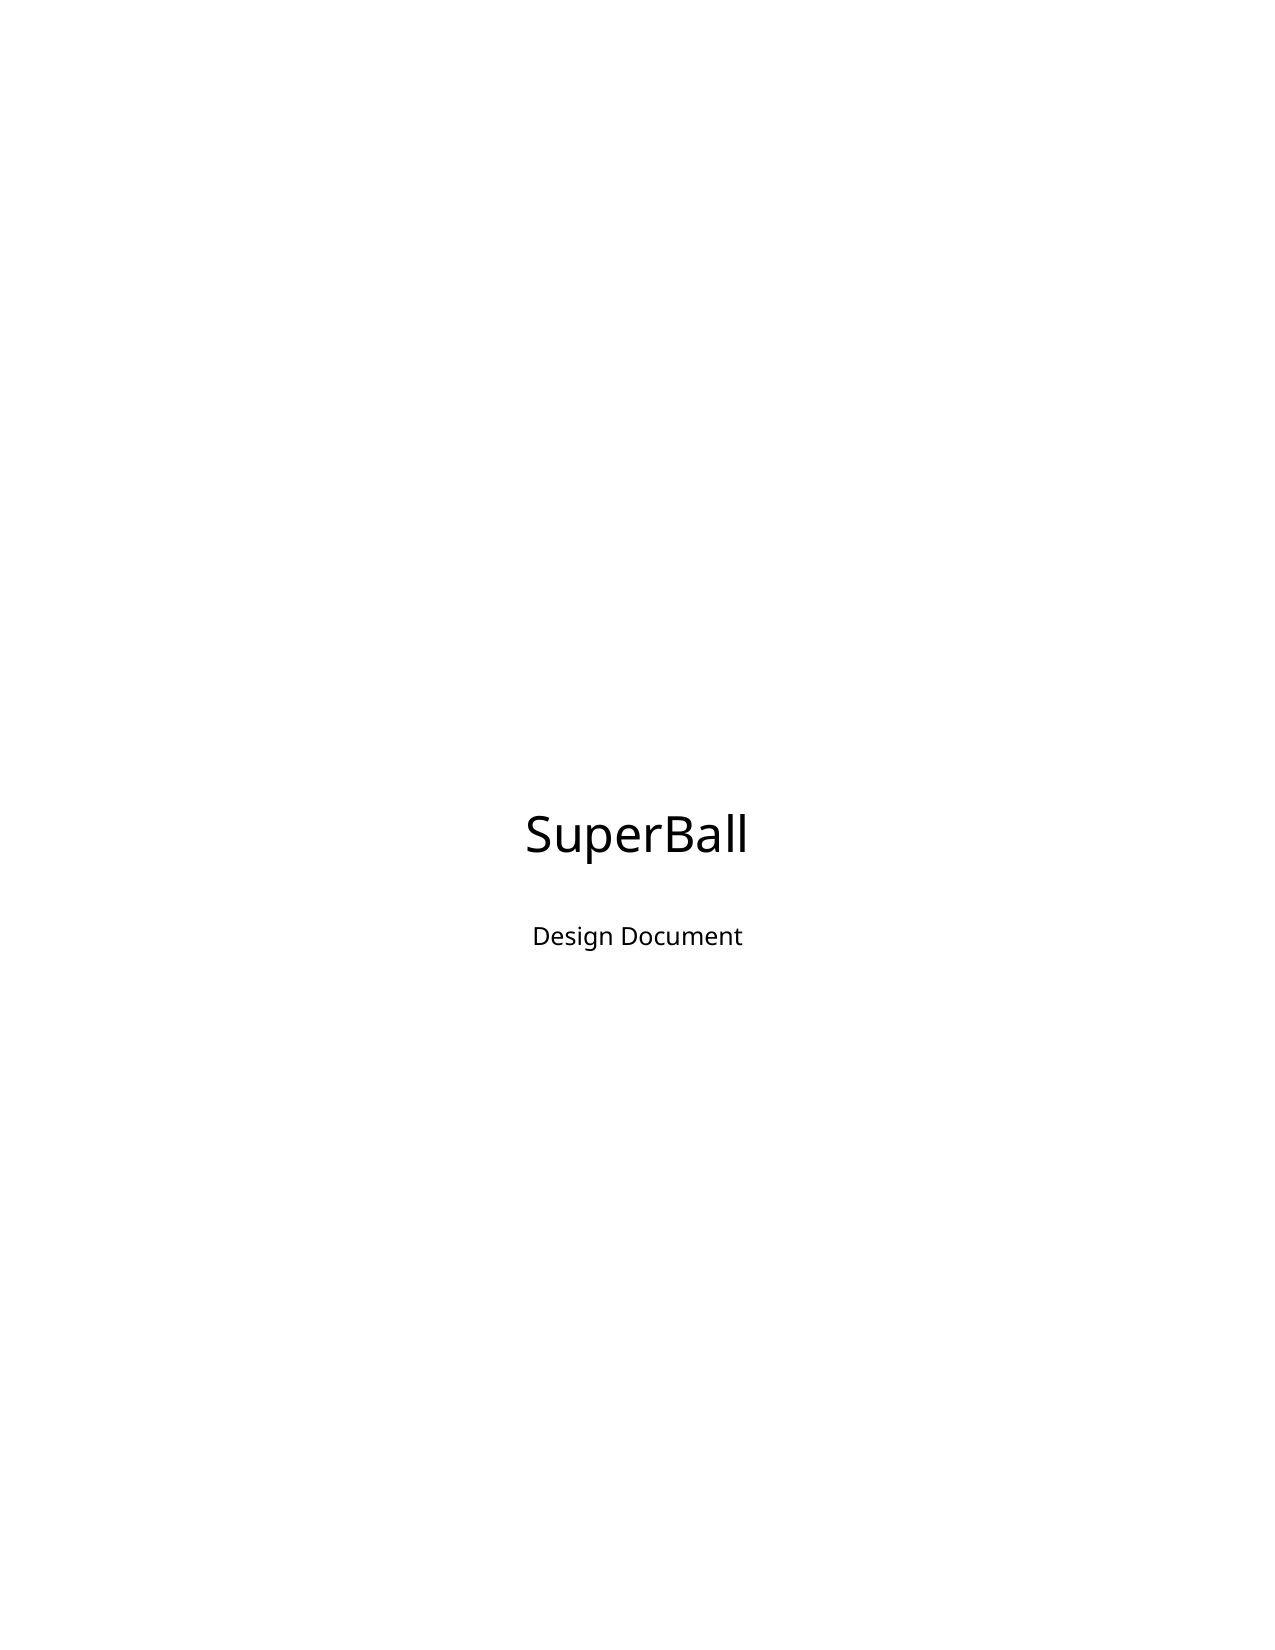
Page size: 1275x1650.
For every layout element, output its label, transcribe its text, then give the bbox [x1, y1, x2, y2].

text SuperBall [118, 799, 1157, 867]
text Design Document [118, 918, 1157, 953]
